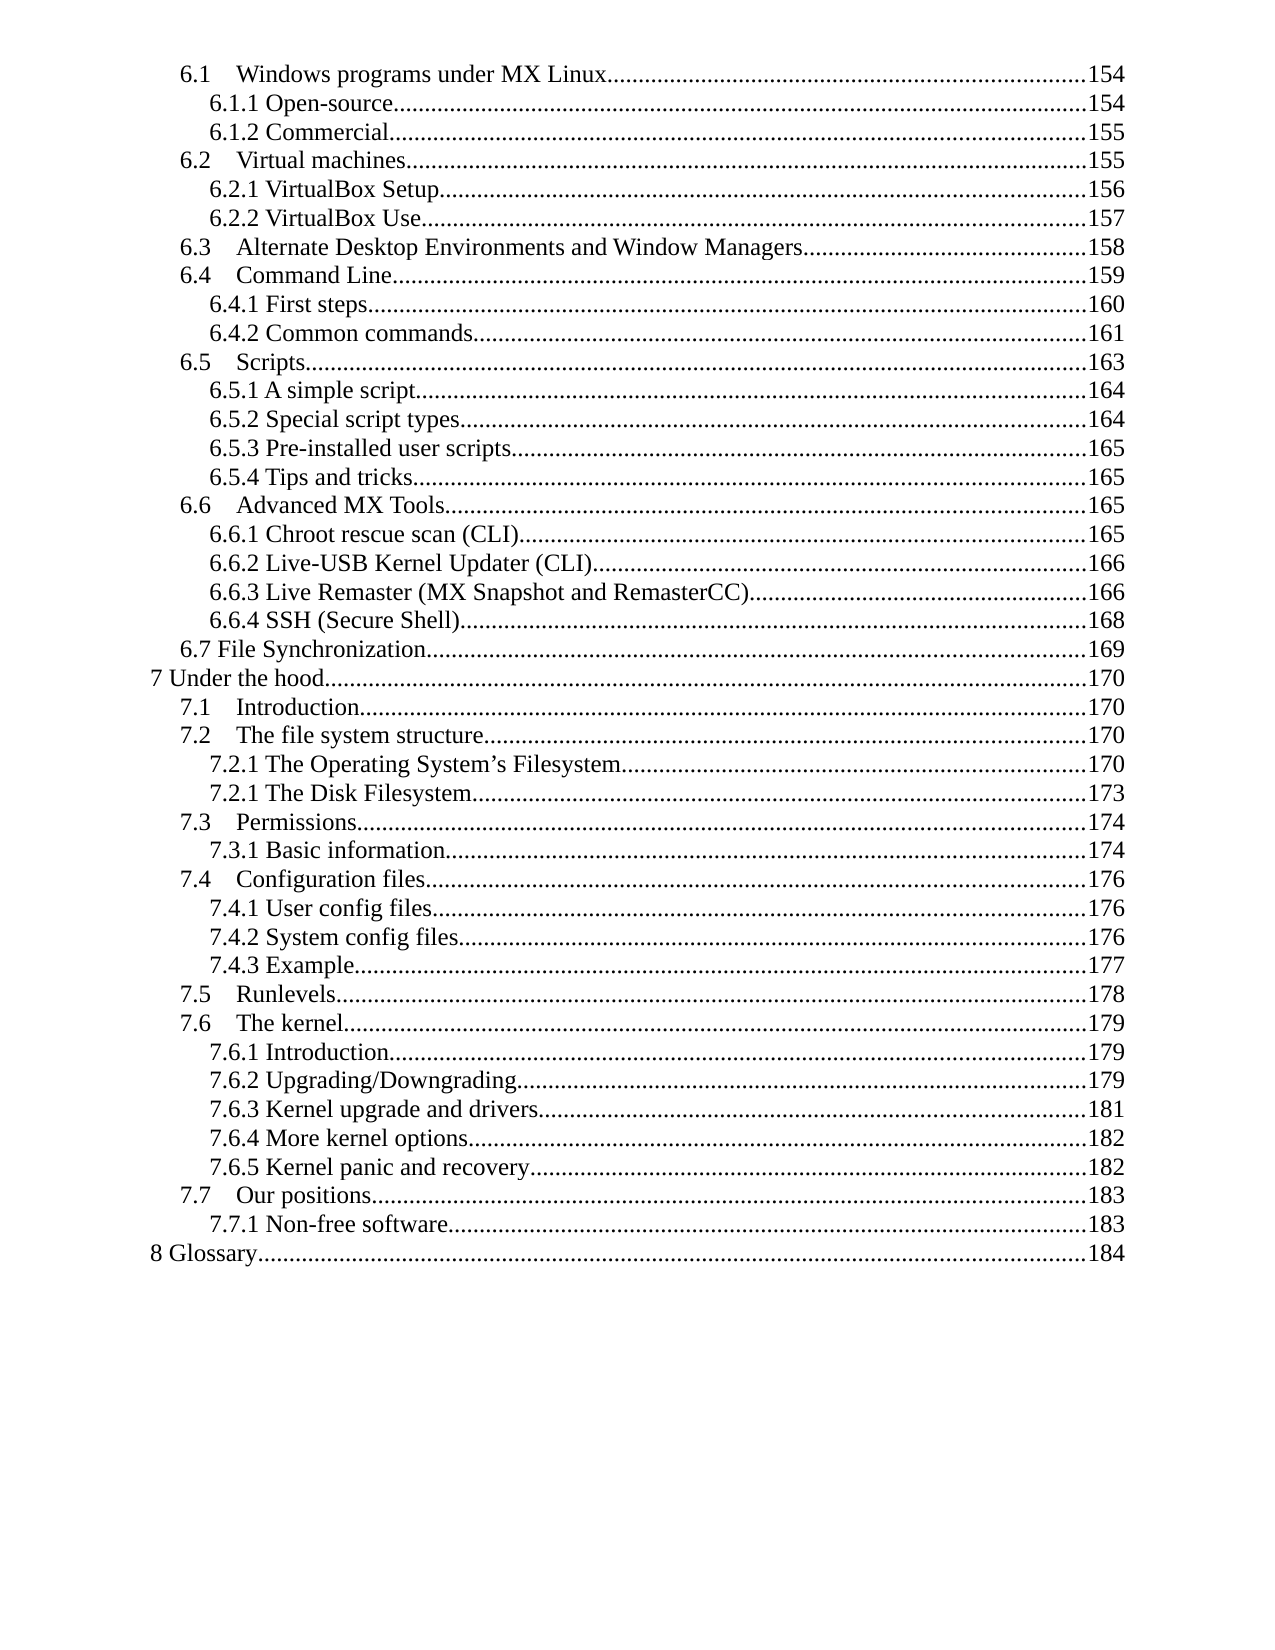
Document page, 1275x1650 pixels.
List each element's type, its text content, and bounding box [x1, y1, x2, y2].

text 7.6.5 Kernel panic and recovery 182 [209, 1152, 1125, 1180]
text 6.6.2 Live-USB Kernel Updater (CLI) 166 [209, 548, 1125, 577]
text 6.5.1 A simple script 164 [209, 375, 1125, 404]
text 7.6.2 Upgrading/Downgrading 179 [209, 1065, 1125, 1094]
text 6.5.2 Special script types 164 [209, 404, 1125, 433]
text 7.7.1 Non-free software 183 [209, 1209, 1125, 1238]
text 7.2.1 The Disk Filesystem 173 [209, 778, 1125, 807]
text 6.5.4 Tips and tricks 165 [209, 462, 1125, 490]
text 7.4.2 System config files 176 [209, 922, 1125, 950]
text 6.4.2 Common commands 161 [209, 318, 1125, 347]
text 7.6.4 More kernel options 182 [209, 1123, 1125, 1152]
text 6.6.4 SSH (Secure Shell) 168 [209, 605, 1125, 634]
text 7.6.1 Introduction 179 [209, 1037, 1125, 1065]
text 6.2.1 VirtualBox Setup 156 [209, 174, 1125, 203]
text 6.4.1 First steps 160 [209, 289, 1125, 318]
text 6.1.2 Commercial 155 [209, 117, 1125, 145]
text 7.4.3 Example 177 [209, 950, 1125, 979]
text 6.6.1 Chroot rescue scan (CLI) 165 [209, 519, 1125, 548]
text 7.6.3 Kernel upgrade and drivers 181 [209, 1094, 1125, 1123]
text 6.2.2 VirtualBox Use 157 [209, 203, 1125, 232]
text 7.2.1 The Operating System’s Filesystem 170 [209, 749, 1125, 778]
text 6.1.1 Open-source 154 [209, 88, 1125, 117]
text 7.3.1 Basic information 174 [209, 835, 1125, 864]
text 7.4.1 User config files 176 [209, 893, 1125, 922]
text 6.5.3 Pre-installed user scripts 165 [209, 433, 1125, 462]
text 6.6.3 Live Remaster (MX Snapshot and RemasterCC) 166 [209, 577, 1125, 605]
